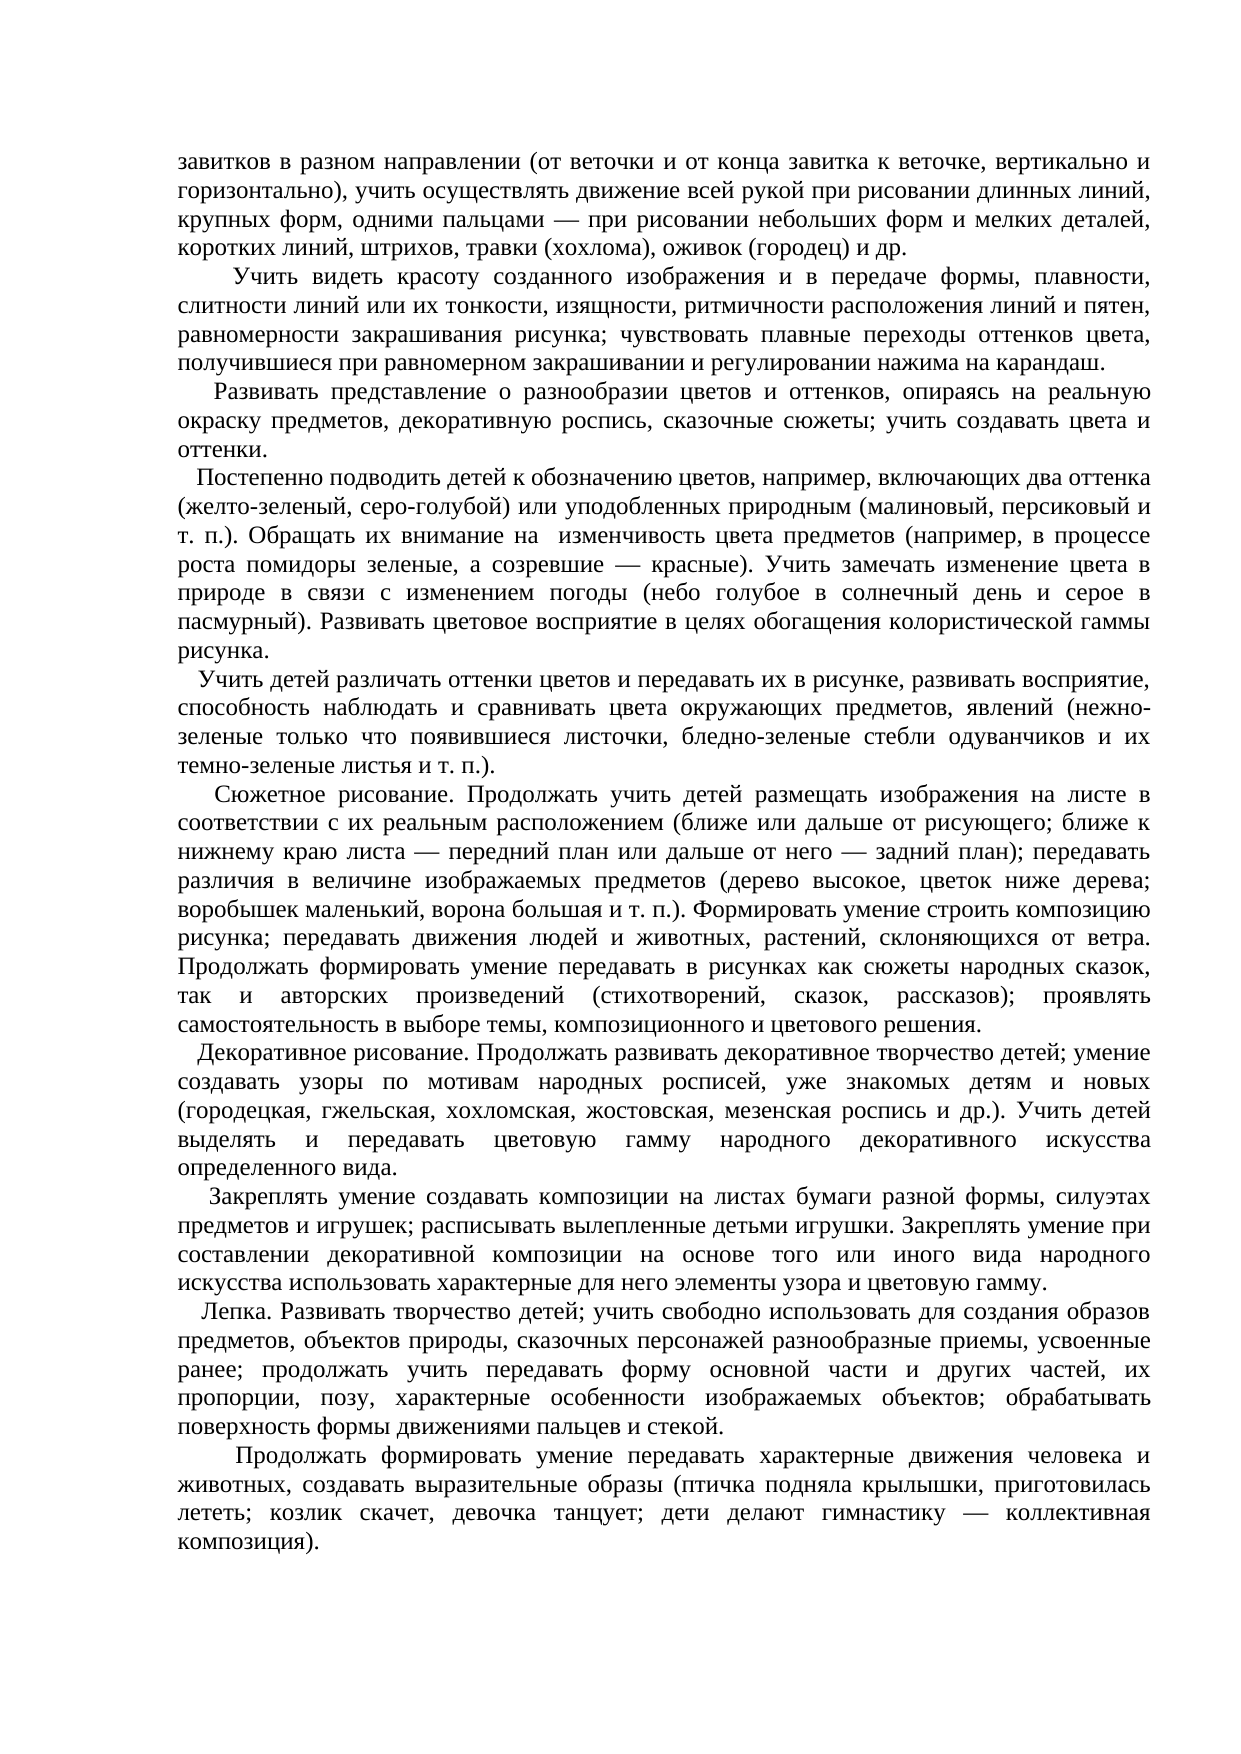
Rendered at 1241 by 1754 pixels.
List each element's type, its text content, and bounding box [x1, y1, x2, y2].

text Лепка. Развивать творчество детей; учить свободно использовать для создания образов предметов, объектов природы, сказочных персонажей разнообразные приемы, усвоенные ранее; продолжать учить передавать форму основной части и других частей, их пропорции, позу, характерные особенности изображаемых объектов; обрабатывать поверхность формы движениями пальцев и стекой. [177, 1296, 1152, 1440]
text Постепенно подводить детей к обозначению цветов, например, включающих два оттенка (желто-зеленый, серо-голубой) или уподобленных природным (малиновый, персиковый и т. п.). Обращать их внимание на изменчивость цвета предметов (например, в процессе роста помидоры зеленые, а созревшие — красные). Учить замечать изменение цвета в природе в связи с изменением погоды (небо голубое в солнечный день и серое в пасмурный). Развивать цветовое восприятие в целях обогащения колористической гаммы рисунка. [177, 462, 1152, 664]
text Сюжетное рисование. Продолжать учить детей размещать изображения на листе в соответствии с их реальным расположением (ближе или дальше от рисующего; ближе к нижнему краю листа — передний план или дальше от него — задний план); передавать различия в величине изображаемых предметов (дерево высокое, цветок ниже дерева; воробышек маленький, ворона большая и т. п.). Формировать умение строить композицию рисунка; передавать движения людей и животных, растений, склоняющихся от ветра. Продолжать формировать умение передавать в рисунках как сюжеты народных сказок, так и авторских произведений (стихотворений, сказок, рассказов); проявлять самостоятельность в выборе темы, композиционного и цветового решения. [177, 779, 1152, 1037]
text Развивать представление о разнообразии цветов и оттенков, опираясь на реальную окраску предметов, декоративную роспись, сказочные сюжеты; учить создавать цвета и оттенки. [177, 376, 1152, 462]
text Учить детей различать оттенки цветов и передавать их в рисунке, развивать восприятие, способность наблюдать и сравнивать цвета окружающих предметов, явлений (нежно-зеленые только что появившиеся листочки, бледно-зеленые стебли одуванчиков и их темно-зеленые листья и т. п.). [177, 664, 1152, 779]
text завитков в разном направлении (от веточки и от конца завитка к веточке, вертикально и горизонтально), учить осуществлять движение всей рукой при рисовании длинных линий, крупных форм, одними пальцами — при рисовании небольших форм и мелких деталей, коротких линий, штрихов, травки (хохлома), оживок (городец) и др. [177, 146, 1152, 261]
text Закреплять умение создавать композиции на листах бумаги разной формы, силуэтах предметов и игрушек; расписывать вылепленные детьми игрушки. Закреплять умение при составлении декоративной композиции на основе того или иного вида народного искусства использовать xapaктерные для него элементы узора и цветовую гамму. [177, 1181, 1152, 1296]
text Учить видеть красоту созданного изображения и в передаче формы, плавности, слитности линий или их тонкости, изящности, ритмичности расположения линий и пятен, равномерности закрашивания рисунка; чувствовать плавные переходы оттенков цвета, получившиеся при равномерном закрашивании и регулировании нажима на карандаш. [177, 261, 1152, 376]
text Декоративное рисование. Продолжать развивать декоративное творчество детей; умение создавать узоры по мотивам народных росписей, уже знакомых детям и новых (городецкая, гжельская, хохломская, жостовская, мезенская роспись и др.). Учить детей выделять и передавать цветовую гамму народного декоративного искусства определенного вида. [177, 1037, 1152, 1181]
text Продолжать формировать умение передавать характерные движения человека и животных, создавать выразительные образы (птичка подняла крылышки, приготовилась лететь; козлик скачет, девочка танцует; дети делают гимнастику — коллективная композиция). [177, 1440, 1152, 1555]
